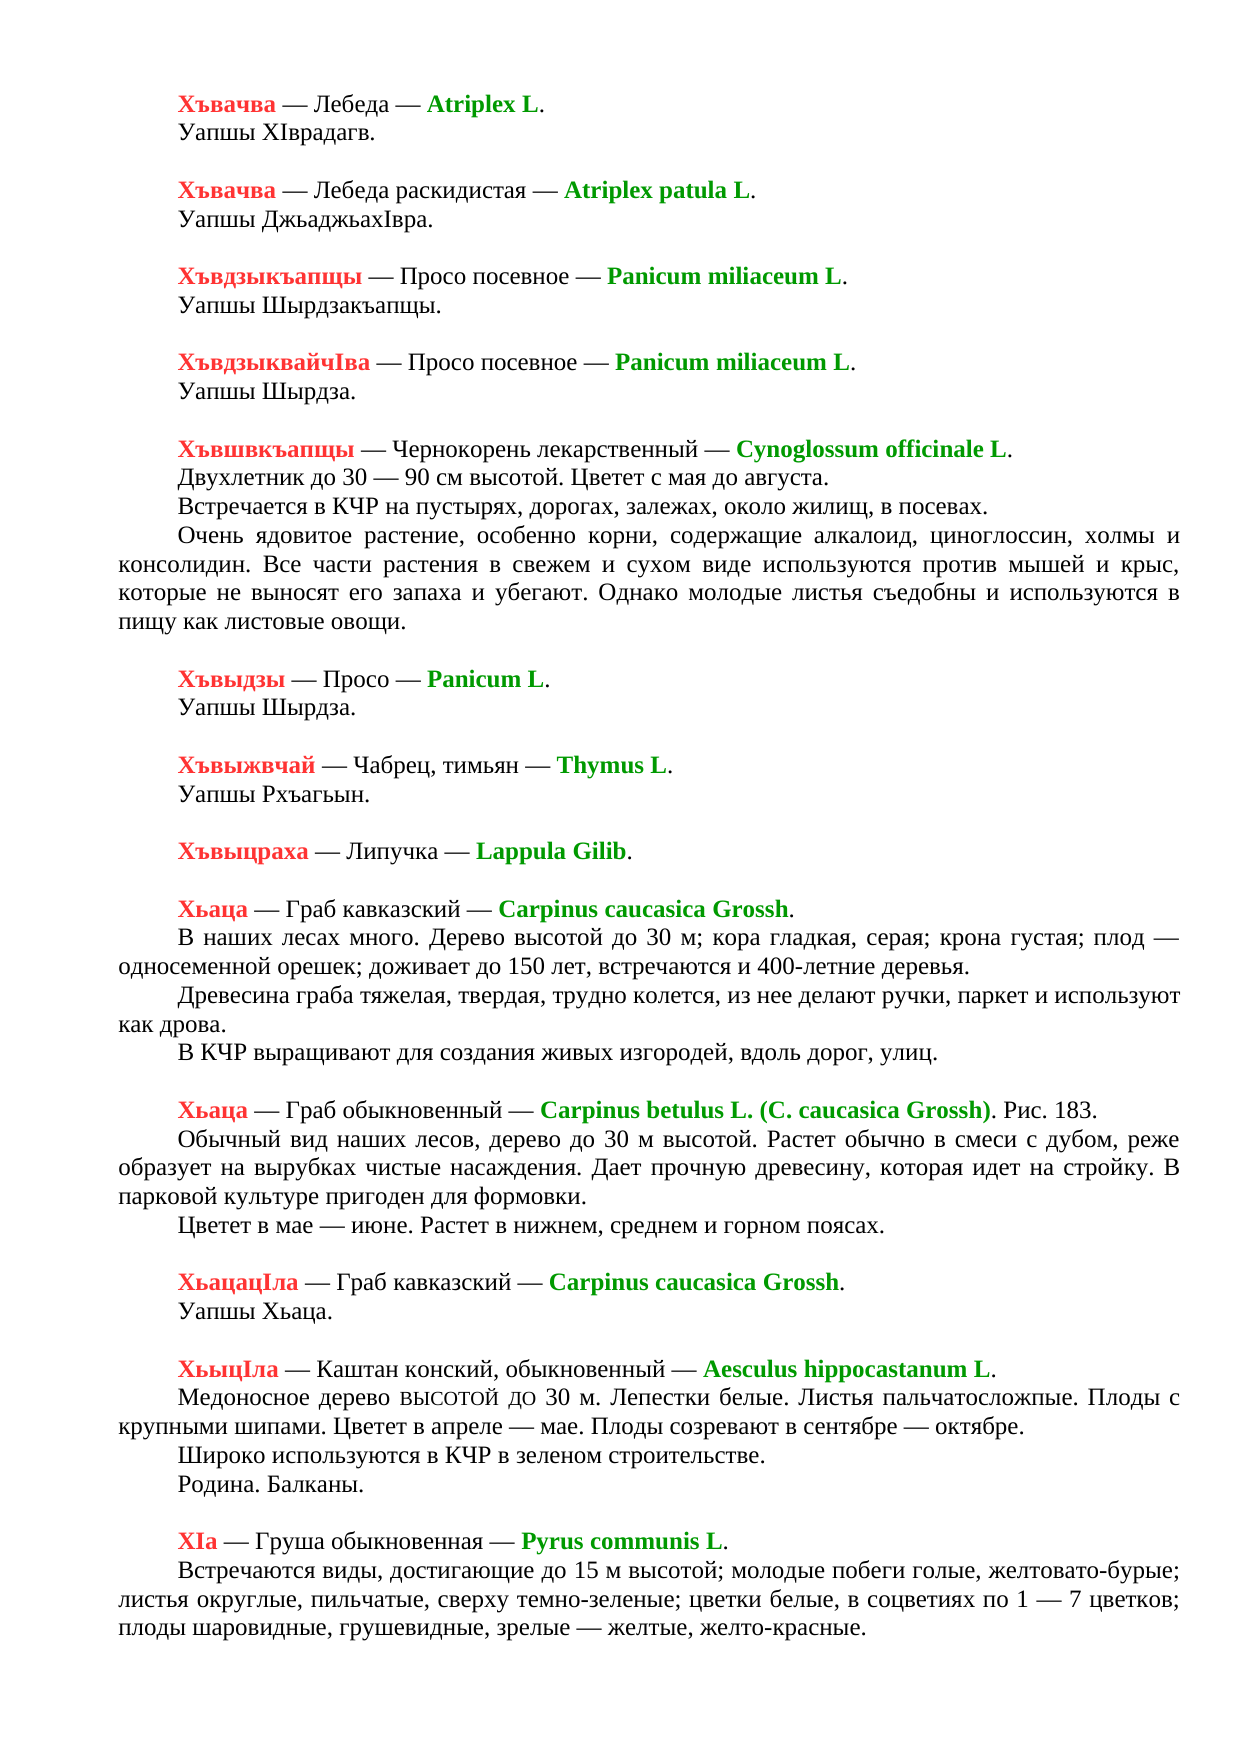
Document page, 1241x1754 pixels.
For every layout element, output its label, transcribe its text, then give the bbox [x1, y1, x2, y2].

text Уапшы Хьаца. [118, 1296, 1181, 1325]
text Широко используются в КЧР в зеленом строительстве. [118, 1440, 1181, 1469]
text В КЧР выращивают для создания живых изгородей, вдоль дорог, улиц. [118, 1037, 1181, 1066]
text Уапшы Рхъагьын. [118, 779, 1181, 807]
text ХьыцIла — Каштан конский, обыкновенный — Aesculus hippocastanum L. [118, 1354, 1181, 1382]
text Хъвачва — Лебеда раскидистая — Atriplex patula L. [118, 175, 1181, 204]
text ХьацацIла — Граб кавказский — Carpinus caucasica Grossh. [118, 1267, 1181, 1296]
text Уапшы Шырдзакъапщы. [118, 290, 1181, 319]
text Хъвдзыкъапщы — Просо посевное — Panicum miliaceum L. [118, 261, 1181, 290]
text Хъвшвкъапщы — Чернокорень лекарственный — Cynoglossum officinale L. [118, 434, 1181, 462]
text Двухлетник до 30 — 90 см высотой. Цветет с мая до августа. [118, 462, 1181, 491]
text Древесина граба тяжелая, твердая, трудно колется, из нее делают ручки, паркет и используют как дрова. [118, 980, 1181, 1037]
text В наших лесах много. Дерево высотой до 30 м; кора гладкая, серая; крона густая; плод — односеменной орешек; доживает до 150 лет, встречаются и 400-летние деревья. [118, 922, 1181, 980]
text Встречаются виды, достигающие до 15 м высотой; молодые побеги голые, желтовато-бурые; листья округлые, пильчатые, сверху темно-зеленые; цветки белые, в соцветиях по 1 — 7 цветков; плоды шаровидные, грушевидные, зрелые — желтые, желто-красные. [118, 1555, 1181, 1641]
text Хъвыдзы — Просо — Panicum L. [118, 664, 1181, 692]
text Уапшы ДжьаджьахIвра. [118, 204, 1181, 232]
text ХIа — Груша обыкновенная — Pyrus communis L. [118, 1526, 1181, 1555]
text Очень ядовитое растение, особенно корни, содержащие алкалоид, циноглоссин, холмы и консолидин. Все части растения в свежем и сухом виде используются против мышей и крыс, которые не выносят его запаха и убегают. Однако молодые листья съедобны и используются в пищу как листовые овощи. [118, 520, 1181, 635]
text Уапшы ХIврадагв. [118, 117, 1181, 146]
text Хъвыцраха — Липучка — Lappula Gilib. [118, 836, 1181, 865]
text Цветет в мае — июне. Растет в нижнем, среднем и горном поясах. [118, 1210, 1181, 1239]
text Уапшы Шырдза. [118, 376, 1181, 405]
text Уапшы Шырдза. [118, 692, 1181, 721]
text Хъвыжвчай — Чабрец, тимьян — Thymus L. [118, 750, 1181, 779]
text Хъвачва — Лебеда — Atriplex L. [118, 89, 1181, 117]
text Обычный вид наших лесов, дерево до 30 м высотой. Растет обычно в смеси с дубом, реже образует на вырубках чистые насаждения. Дает прочную древесину, которая идет на стройку. В парковой культуре пригоден для формовки. [118, 1124, 1181, 1210]
text Хьаца — Граб обыкновенный — Carpinus betulus L. (C. caucasica Grossh). Рис. 183. [118, 1095, 1181, 1124]
text Хьаца — Граб кавказский — Carpinus caucasica Grossh. [118, 894, 1181, 922]
text Медоносное дерево высотой до 30 м. Лепестки белые. Листья пальчатосложпые. Плоды с крупными шипами. Цветет в апреле — мае. Плоды созревают в сентябре — октябре. [118, 1382, 1181, 1440]
text Встречается в КЧР на пустырях, дорогах, залежах, около жилищ, в посевах. [118, 491, 1181, 520]
text ХъвдзыквайчIва — Просо посевное — Panicum miliaceum L. [118, 347, 1181, 376]
text Родина. Балканы. [118, 1469, 1181, 1497]
